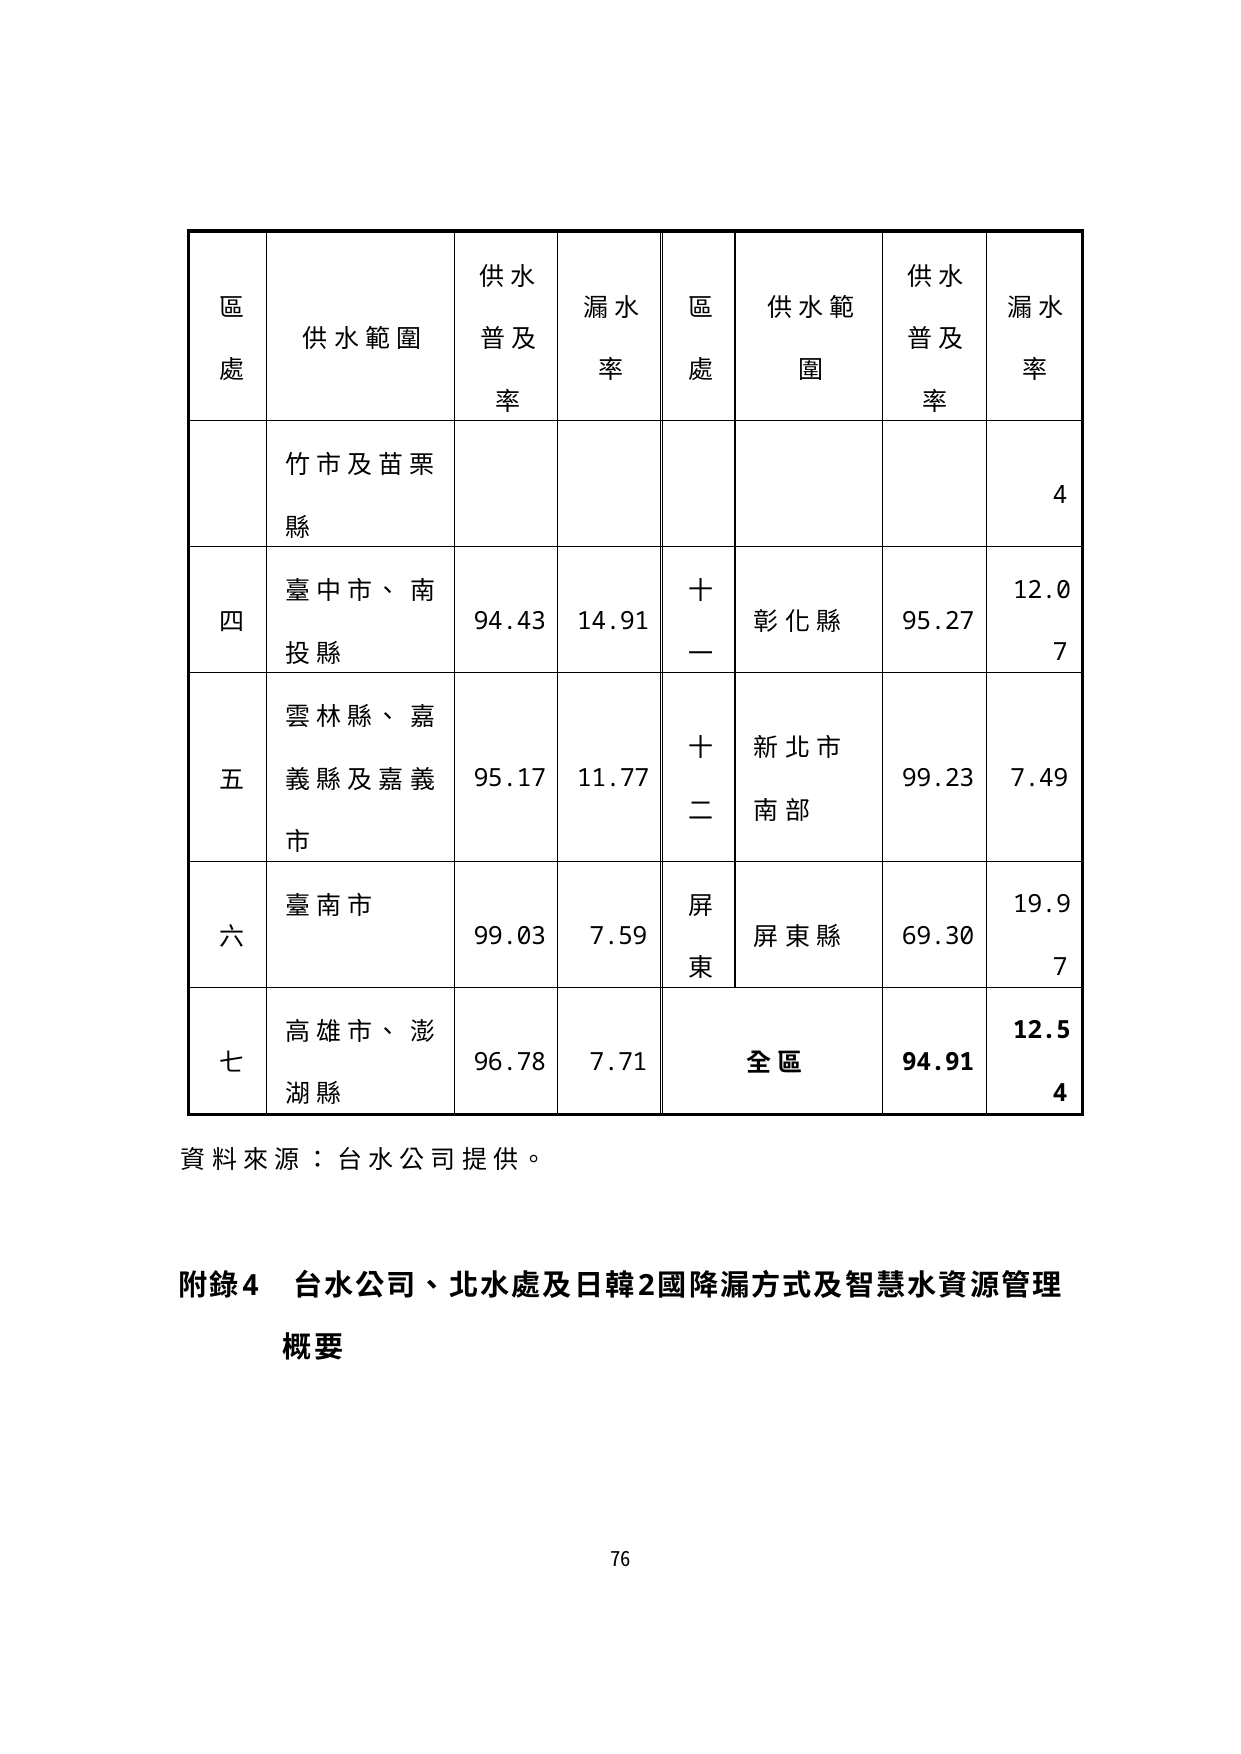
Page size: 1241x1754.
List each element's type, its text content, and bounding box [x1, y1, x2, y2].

table_header 區處 [190, 233, 266, 420]
table_cell 7.49 [987, 673, 1081, 861]
table_cell 95.27 [883, 547, 986, 672]
table_cell 11.77 [558, 673, 660, 861]
table_cell 十二 [663, 673, 734, 861]
table_cell 7.59 [558, 862, 660, 987]
table_cell 99.23 [883, 673, 986, 861]
table_header 區處 [663, 233, 734, 420]
table_cell 94.43 [455, 547, 557, 672]
table_cell 99.03 [455, 862, 557, 987]
table_cell 屏東 [663, 862, 734, 987]
table_header 漏水率 [987, 233, 1081, 420]
table_cell [455, 421, 557, 546]
text 資料來源：台水公司提供。 [177, 1116, 1063, 1178]
table_cell 19.97 [987, 862, 1081, 987]
table_cell 4 [987, 421, 1081, 546]
table_cell [558, 421, 660, 546]
table_cell 五 [190, 673, 266, 861]
table_cell [663, 421, 734, 546]
table_cell [190, 421, 266, 546]
table_cell 12.07 [987, 547, 1081, 672]
table_cell 四 [190, 547, 266, 672]
table_cell 竹市及苗栗縣 [267, 421, 454, 546]
table_cell 94.91 [883, 988, 986, 1113]
table_cell 95.17 [455, 673, 557, 861]
table_header 供水 普及率 [883, 233, 986, 420]
table_cell 雲林縣、嘉義縣及嘉義市 [267, 673, 454, 861]
table_cell 臺南市 [267, 862, 454, 987]
table_cell 七 [190, 988, 266, 1113]
table_cell 六 [190, 862, 266, 987]
table_cell 屏東縣 [736, 862, 882, 987]
table_cell 14.91 [558, 547, 660, 672]
text 附錄4 台水公司、北水處及日韓2國降漏方式及智慧水資源管理概要 [177, 1241, 1063, 1366]
table_cell [883, 421, 986, 546]
table_header 供水範圍 [736, 233, 882, 420]
table_cell 臺中市、南投縣 [267, 547, 454, 672]
table_cell 彰化縣 [736, 547, 882, 672]
table_header 供水 普及率 [455, 233, 557, 420]
table_cell 全區 [663, 988, 882, 1113]
table_cell 十一 [663, 547, 734, 672]
table_header 供水範圍 [267, 233, 454, 420]
table_cell 12.54 [987, 988, 1081, 1113]
table_cell 高雄市、澎湖縣 [267, 988, 454, 1113]
table_cell 69.30 [883, 862, 986, 987]
table_cell 7.71 [558, 988, 660, 1113]
table_cell 96.78 [455, 988, 557, 1113]
table_cell 新北市南部 [736, 673, 882, 861]
table_header 漏水率 [558, 233, 660, 420]
table_cell [736, 421, 882, 546]
